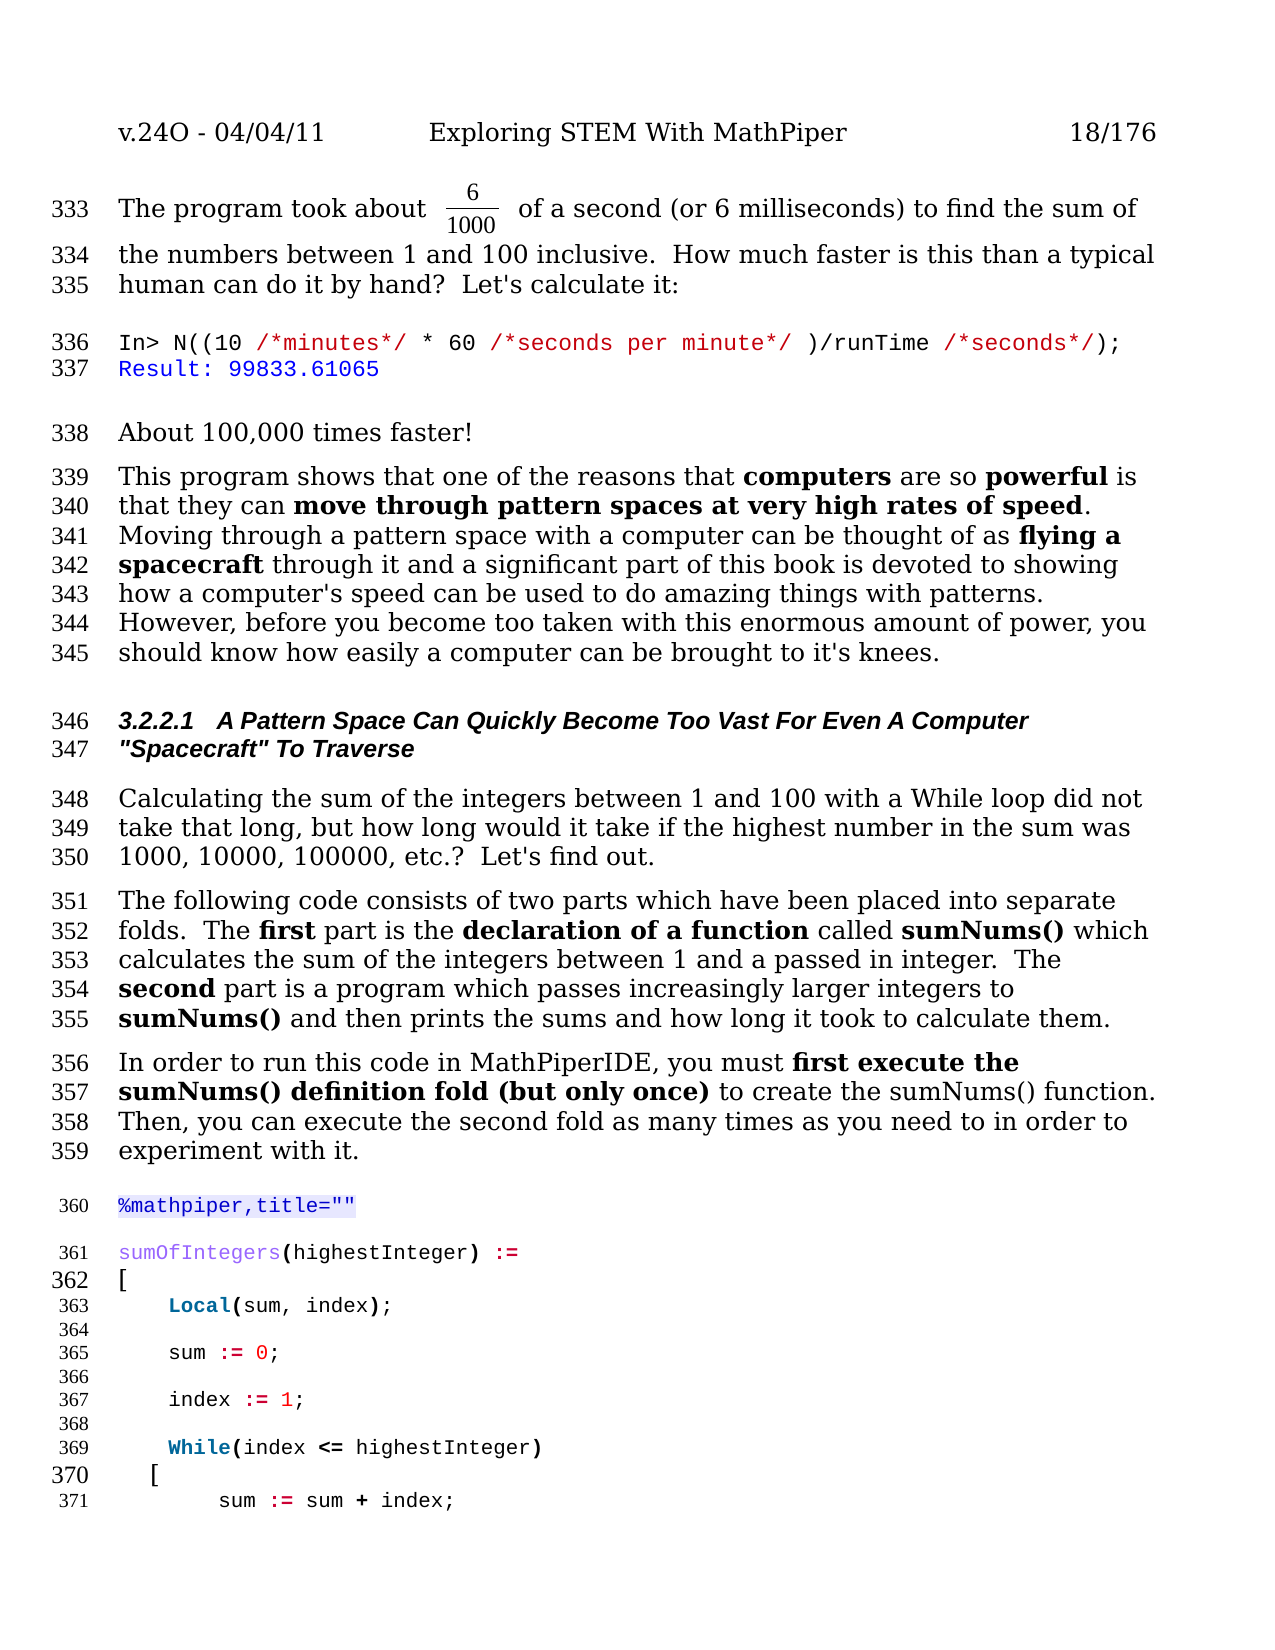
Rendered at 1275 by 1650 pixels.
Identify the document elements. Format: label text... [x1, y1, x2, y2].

text %mathpiper,title="" [118, 1195, 1157, 1218]
text In> N((10 /*minutes*/ * 60 /*seconds per minute*/ )/runTime /*seconds*/); [118, 331, 1157, 357]
text The program took aboutof a second (or 6 milliseconds) to find the sum of the numbers between 1 and 100 inclusive. How much faster is this than a typical human can do it by hand? Let's calculate it: [118, 177, 1157, 299]
text While(index <= highestInteger) [118, 1437, 1157, 1460]
text sum := 0; [118, 1342, 1157, 1366]
text This program shows that one of the reasons that computers are so powerful is that they can move through pattern spaces at very high rates of speed. Moving through a pattern space with a computer can be thought of as flying a spacecraft through it and a significant part of this book is devoted to showing how a computer's speed can be used to do amazing things with patterns. However, before you become too taken with this enormous amount of power, you should know how easily a computer can be brought to it's knees. [118, 462, 1157, 667]
text Result: 99833.61065 [118, 357, 1157, 383]
text About 100,000 times faster! [118, 418, 1157, 447]
text The following code consists of two parts which have been placed into separate folds. The first part is the declaration of a function called sumNums() which calculates the sum of the integers between 1 and a passed in integer. The second part is a program which passes increasingly larger integers to sumNums() and then prints the sums and how long it took to calculate them. [118, 887, 1157, 1033]
text index := 1; [118, 1389, 1157, 1413]
text [ [118, 1460, 1157, 1489]
text sum := sum + index; [118, 1489, 1157, 1513]
text Local(sum, index); [118, 1295, 1157, 1318]
text In order to run this code in MathPiperIDE, you must first execute the sumNums() definition fold (but only once) to create the sumNums() function. Then, you can execute the second fold as many times as you need to in order to experiment with it. [118, 1048, 1157, 1165]
text sumOfIntegers(highestInteger) := [118, 1242, 1157, 1266]
text [ [118, 1266, 1157, 1295]
subtitle A Pattern Space Can Quickly Become Too Vast For Even A Computer "Spacecraft" To Traverse [118, 706, 1157, 763]
text Calculating the sum of the integers between 1 and 100 with a While loop did not take that long, but how long would it take if the highest number in the sum was 1000, 10000, 100000, etc.? Let's find out. [118, 784, 1157, 872]
